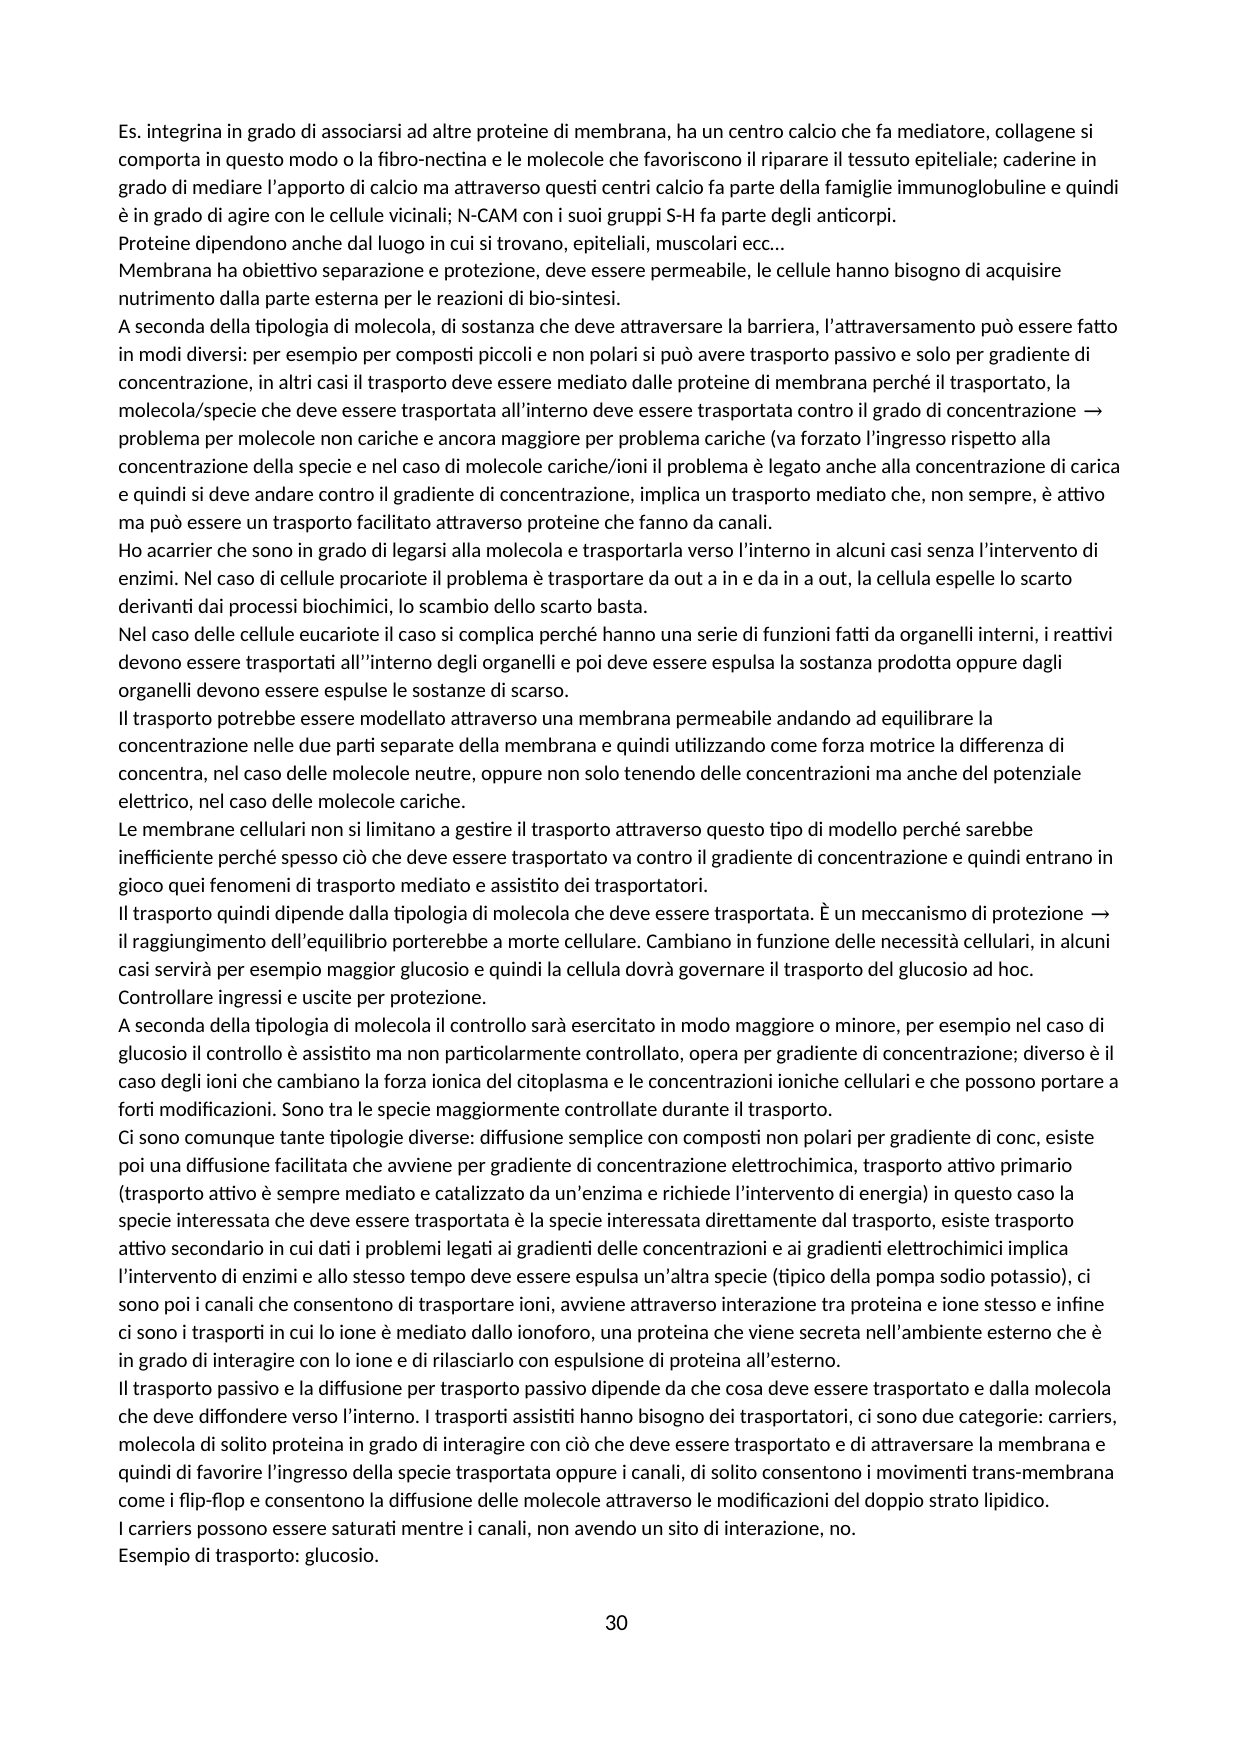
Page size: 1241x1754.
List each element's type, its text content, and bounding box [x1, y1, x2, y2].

text Es. integrina in grado di associarsi ad altre proteine di membrana, ha un centro calcio che fa mediatore, collagene si comporta in questo modo o la fibro-nectina e le molecole che favoriscono il riparare il tessuto epiteliale; caderine in grado di mediare l’apporto di calcio ma attraverso questi centri calcio fa parte della famiglie immunoglobuline e quindi è in grado di agire con le cellule vicinali; N-CAM con i suoi gruppi S-H fa parte degli anticorpi. Proteine dipendono anche dal luogo in cui si trovano, epiteliali, muscolari ecc… Membrana ha obiettivo separazione e protezione, deve essere permeabile, le cellule hanno bisogno di acquisire nutrimento dalla parte esterna per le reazioni di bio-sintesi. A seconda della tipologia di molecola, di sostanza che deve attraversare la barriera, l’attraversamento può essere fatto in modi diversi: per esempio per composti piccoli e non polari si può avere trasporto passivo e solo per gradiente di concentrazione, in altri casi il trasporto deve essere mediato dalle proteine di membrana perché il trasportato, la molecola/specie che deve essere trasportata all’interno deve essere trasportata contro il grado di concentrazione → problema per molecole non cariche e ancora maggiore per problema cariche (va forzato l’ingresso rispetto alla concentrazione della specie e nel caso di molecole cariche/ioni il problema è legato anche alla concentrazione di carica e quindi si deve andare contro il gradiente di concentrazione, implica un trasporto mediato che, non sempre, è attivo ma può essere un trasporto facilitato attraverso proteine che fanno da canali. Ho acarrier che sono in grado di legarsi alla molecola e trasportarla verso l’interno in alcuni casi senza l’intervento di enzimi. Nel caso di cellule procariote il problema è trasportare da out a in e da in a out, la cellula espelle lo scarto derivanti dai processi biochimici, lo scambio dello scarto basta. Nel caso delle cellule eucariote il caso si complica perché hanno una serie di funzioni fatti da organelli interni, i reattivi devono essere trasportati all’’interno degli organelli e poi deve essere espulsa la sostanza prodotta oppure dagli organelli devono essere espulse le sostanze di scarso. Il trasporto potrebbe essere modellato attraverso una membrana permeabile andando ad equilibrare la concentrazione nelle due parti separate della membrana e quindi utilizzando come forza motrice la differenza di concentra, nel caso delle molecole neutre, oppure non solo tenendo delle concentrazioni ma anche del potenziale elettrico, nel caso delle molecole cariche. Le membrane cellulari non si limitano a gestire il trasporto attraverso questo tipo di modello perché sarebbe inefficiente perché spesso ciò che deve essere trasportato va contro il gradiente di concentrazione e quindi entrano in gioco quei fenomeni di trasporto mediato e assistito dei trasportatori. Il trasporto quindi dipende dalla tipologia di molecola che deve essere trasportata. È un meccanismo di protezione → il raggiungimento dell’equilibrio porterebbe a morte cellulare. Cambiano in funzione delle necessità cellulari, in alcuni casi servirà per esempio maggior glucosio e quindi la cellula dovrà governare il trasporto del glucosio ad hoc. Controllare ingressi e uscite per protezione. A seconda della tipologia di molecola il controllo sarà esercitato in modo maggiore o minore, per esempio nel caso di glucosio il controllo è assistito ma non particolarmente controllato, opera per gradiente di concentrazione; diverso è il caso degli ioni che cambiano la forza ionica del citoplasma e le concentrazioni ioniche cellulari e che possono portare a forti modificazioni. Sono tra le specie maggiormente controllate durante il trasporto. [118, 118, 1122, 1121]
text I carriers possono essere saturati mentre i canali, non avendo un sito di interazione, no. Esempio di trasporto: glucosio. [118, 1515, 1122, 1568]
text Ci sono comunque tante tipologie diverse: diffusione semplice con composti non polari per gradiente di conc, esiste poi una diffusione facilitata che avviene per gradiente di concentrazione elettrochimica, trasporto attivo primario (trasporto attivo è sempre mediato e catalizzato da un’enzima e richiede l’intervento di energia) in questo caso la specie interessata che deve essere trasportata è la specie interessata direttamente dal trasporto, esiste trasporto attivo secondario in cui dati i problemi legati ai gradienti delle concentrazioni e ai gradienti elettrochimici implica l’intervento di enzimi e allo stesso tempo deve essere espulsa un’altra specie (tipico della pompa sodio potassio), ci sono poi i canali che consentono di trasportare ioni, avviene attraverso interazione tra proteina e ione stesso e infine ci sono i trasporti in cui lo ione è mediato dallo ionoforo, una proteina che viene secreta nell’ambiente esterno che è in grado di interagire con lo ione e di rilasciarlo con espulsione di proteina all’esterno. Il trasporto passivo e la diffusione per trasporto passivo dipende da che cosa deve essere trasportato e dalla molecola che deve diffondere verso l’interno. I trasporti assistiti hanno bisogno dei trasportatori, ci sono due categorie: carriers, molecola di solito proteina in grado di interagire con ciò che deve essere trasportato e di attraversare la membrana e quindi di favorire l’ingresso della specie trasportata oppure i canali, di solito consentono i movimenti trans-membrana come i flip-flop e consentono la diffusione delle molecole attraverso le modificazioni del doppio strato lipidico. [118, 1124, 1122, 1512]
